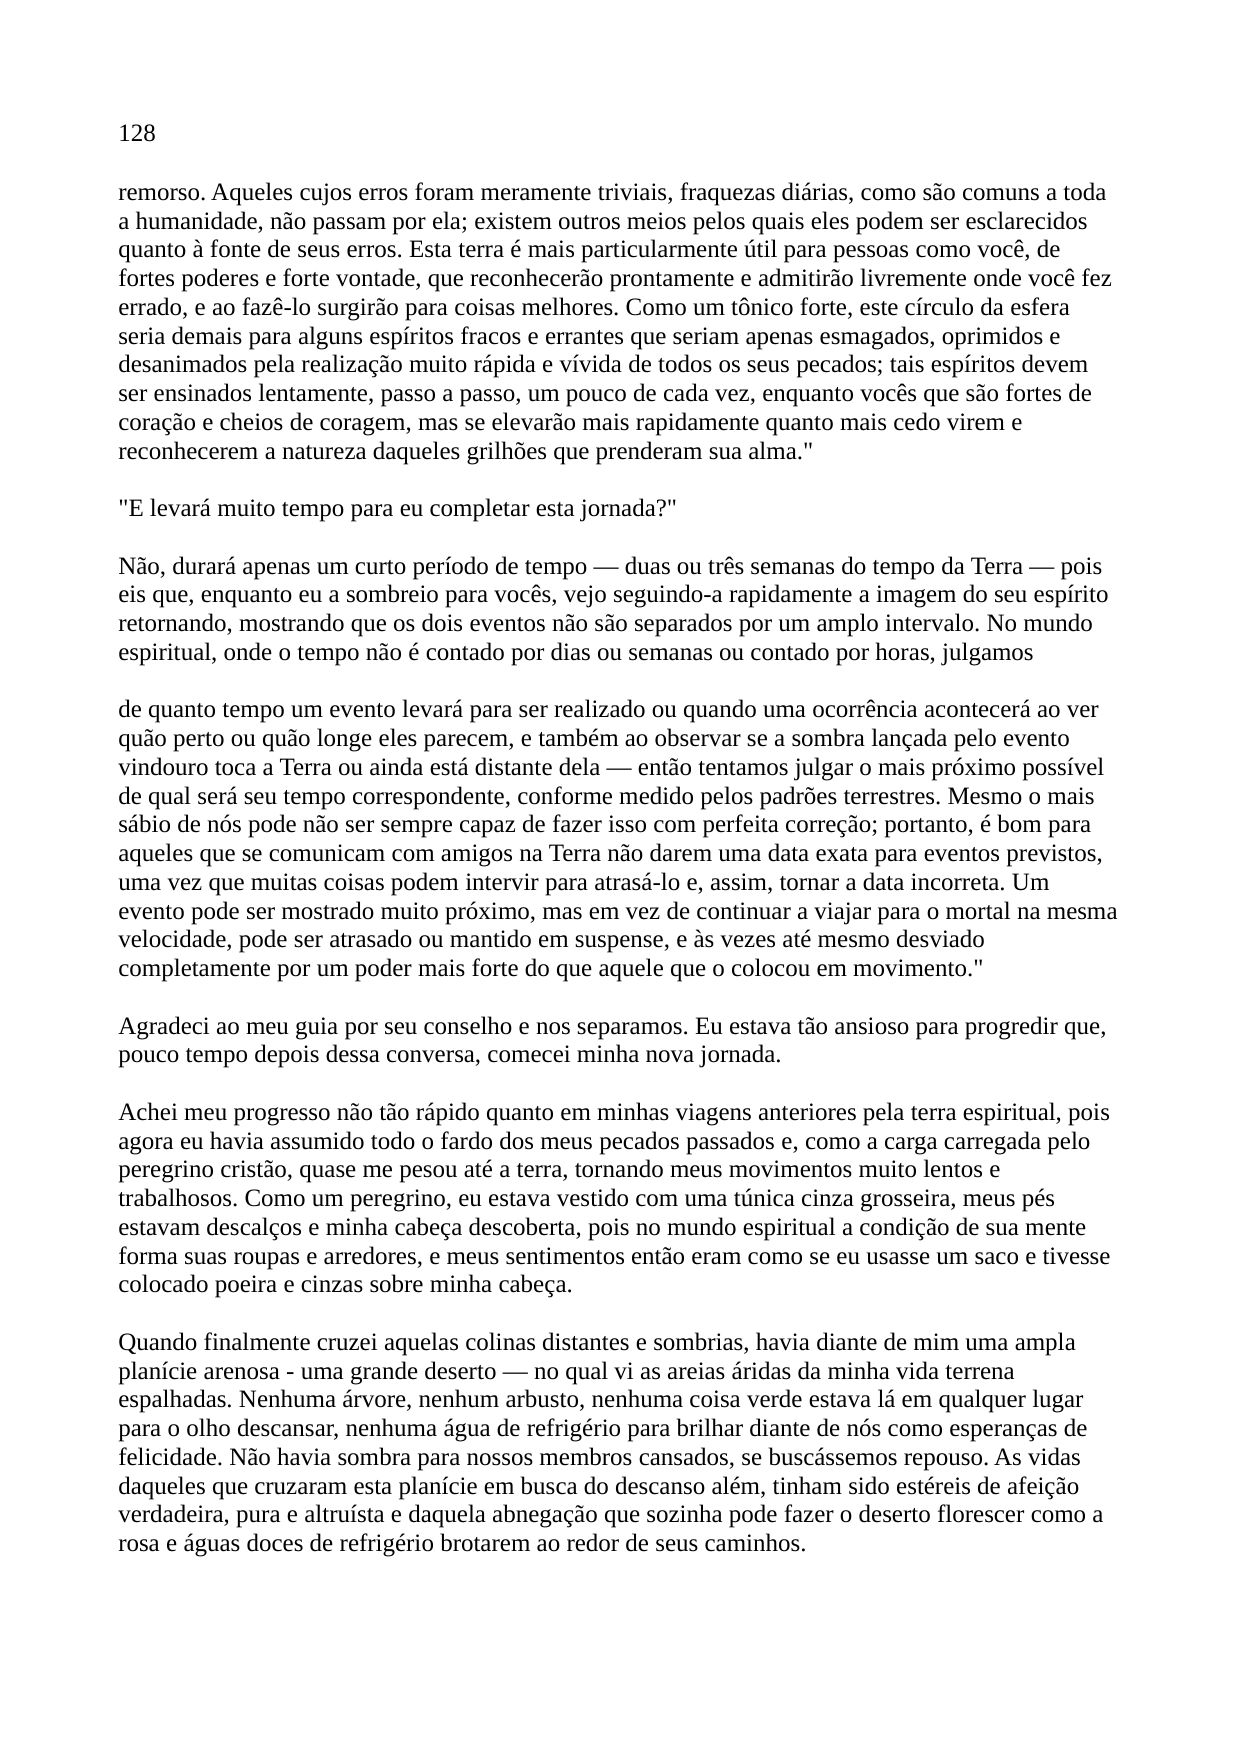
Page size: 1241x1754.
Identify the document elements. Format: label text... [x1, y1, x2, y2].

text Achei meu progresso não tão rápido quanto em minhas viagens anteriores pela terra espiritual, pois agora eu havia assumido todo o fardo dos meus pecados passados ​​e, como a carga carregada pelo peregrino cristão, quase me pesou até a terra, tornando meus movimentos muito lentos e trabalhosos. Como um peregrino, eu estava vestido com uma túnica cinza grosseira, meus pés estavam descalços e minha cabeça descoberta, pois no mundo espiritual a condição de sua mente forma suas roupas e arredores, e meus sentimentos então eram como se eu usasse um saco e tivesse colocado poeira e cinzas sobre minha cabeça. [118, 1097, 1122, 1298]
text "E levará muito tempo para eu completar esta jornada?" [118, 493, 1122, 522]
text Agradeci ao meu guia por seu conselho e nos separamos. Eu estava tão ansioso para progredir que, pouco tempo depois dessa conversa, comecei minha nova jornada. [118, 1011, 1122, 1068]
text Quando finalmente cruzei aquelas colinas distantes e sombrias, havia diante de mim uma ampla planície arenosa - uma grande deserto — no qual vi as areias áridas da minha vida terrena espalhadas. Nenhuma árvore, nenhum arbusto, nenhuma coisa verde estava lá em qualquer lugar para o olho descansar, nenhuma água de refrigério para brilhar diante de nós como esperanças de felicidade. Não havia sombra para nossos membros cansados, se buscássemos repouso. As vidas daqueles que cruzaram esta planície em busca do descanso além, tinham sido estéreis de afeição verdadeira, pura e altruísta e daquela abnegação que sozinha pode fazer o deserto florescer como a rosa e águas doces de refrigério brotarem ao redor de seus caminhos. [118, 1327, 1122, 1557]
text de quanto tempo um evento levará para ser realizado ou quando uma ocorrência acontecerá ao ver quão perto ou quão longe eles parecem, e também ao observar se a sombra lançada pelo evento vindouro toca a Terra ou ainda está distante dela — então tentamos julgar o mais próximo possível de qual será seu tempo correspondente, conforme medido pelos padrões terrestres. Mesmo o mais sábio de nós pode não ser sempre capaz de fazer isso com perfeita correção; portanto, é bom para aqueles que se comunicam com amigos na Terra não darem uma data exata para eventos previstos, uma vez que muitas coisas podem intervir para atrasá-lo e, assim, tornar a data incorreta. Um evento pode ser mostrado muito próximo, mas em vez de continuar a viajar para o mortal na mesma velocidade, pode ser atrasado ou mantido em suspense, e às vezes até mesmo desviado completamente por um poder mais forte do que aquele que o colocou em movimento." [118, 694, 1122, 982]
text remorso. Aqueles cujos erros foram meramente triviais, fraquezas diárias, como são comuns a toda a humanidade, não passam por ela; existem outros meios pelos quais eles podem ser esclarecidos quanto à fonte de seus erros. Esta terra é mais particularmente útil para pessoas como você, de fortes poderes e forte vontade, que reconhecerão prontamente e admitirão livremente onde você fez errado, e ao fazê-lo surgirão para coisas melhores. Como um tônico forte, este círculo da esfera seria demais para alguns espíritos fracos e errantes que seriam apenas esmagados, oprimidos e desanimados pela realização muito rápida e vívida de todos os seus pecados; tais espíritos devem ser ensinados lentamente, passo a passo, um pouco de cada vez, enquanto vocês que são fortes de coração e cheios de coragem, mas se elevarão mais rapidamente quanto mais cedo virem e reconhecerem a natureza daqueles grilhões que prenderam sua alma." [118, 177, 1122, 464]
text Não, durará apenas um curto período de tempo — duas ou três semanas do tempo da Terra — pois eis que, enquanto eu a sombreio para vocês, vejo seguindo-a rapidamente a imagem do seu espírito retornando, mostrando que os dois eventos não são separados por um amplo intervalo. No mundo espiritual, onde o tempo não é contado por dias ou semanas ou contado por horas, julgamos [118, 551, 1122, 666]
